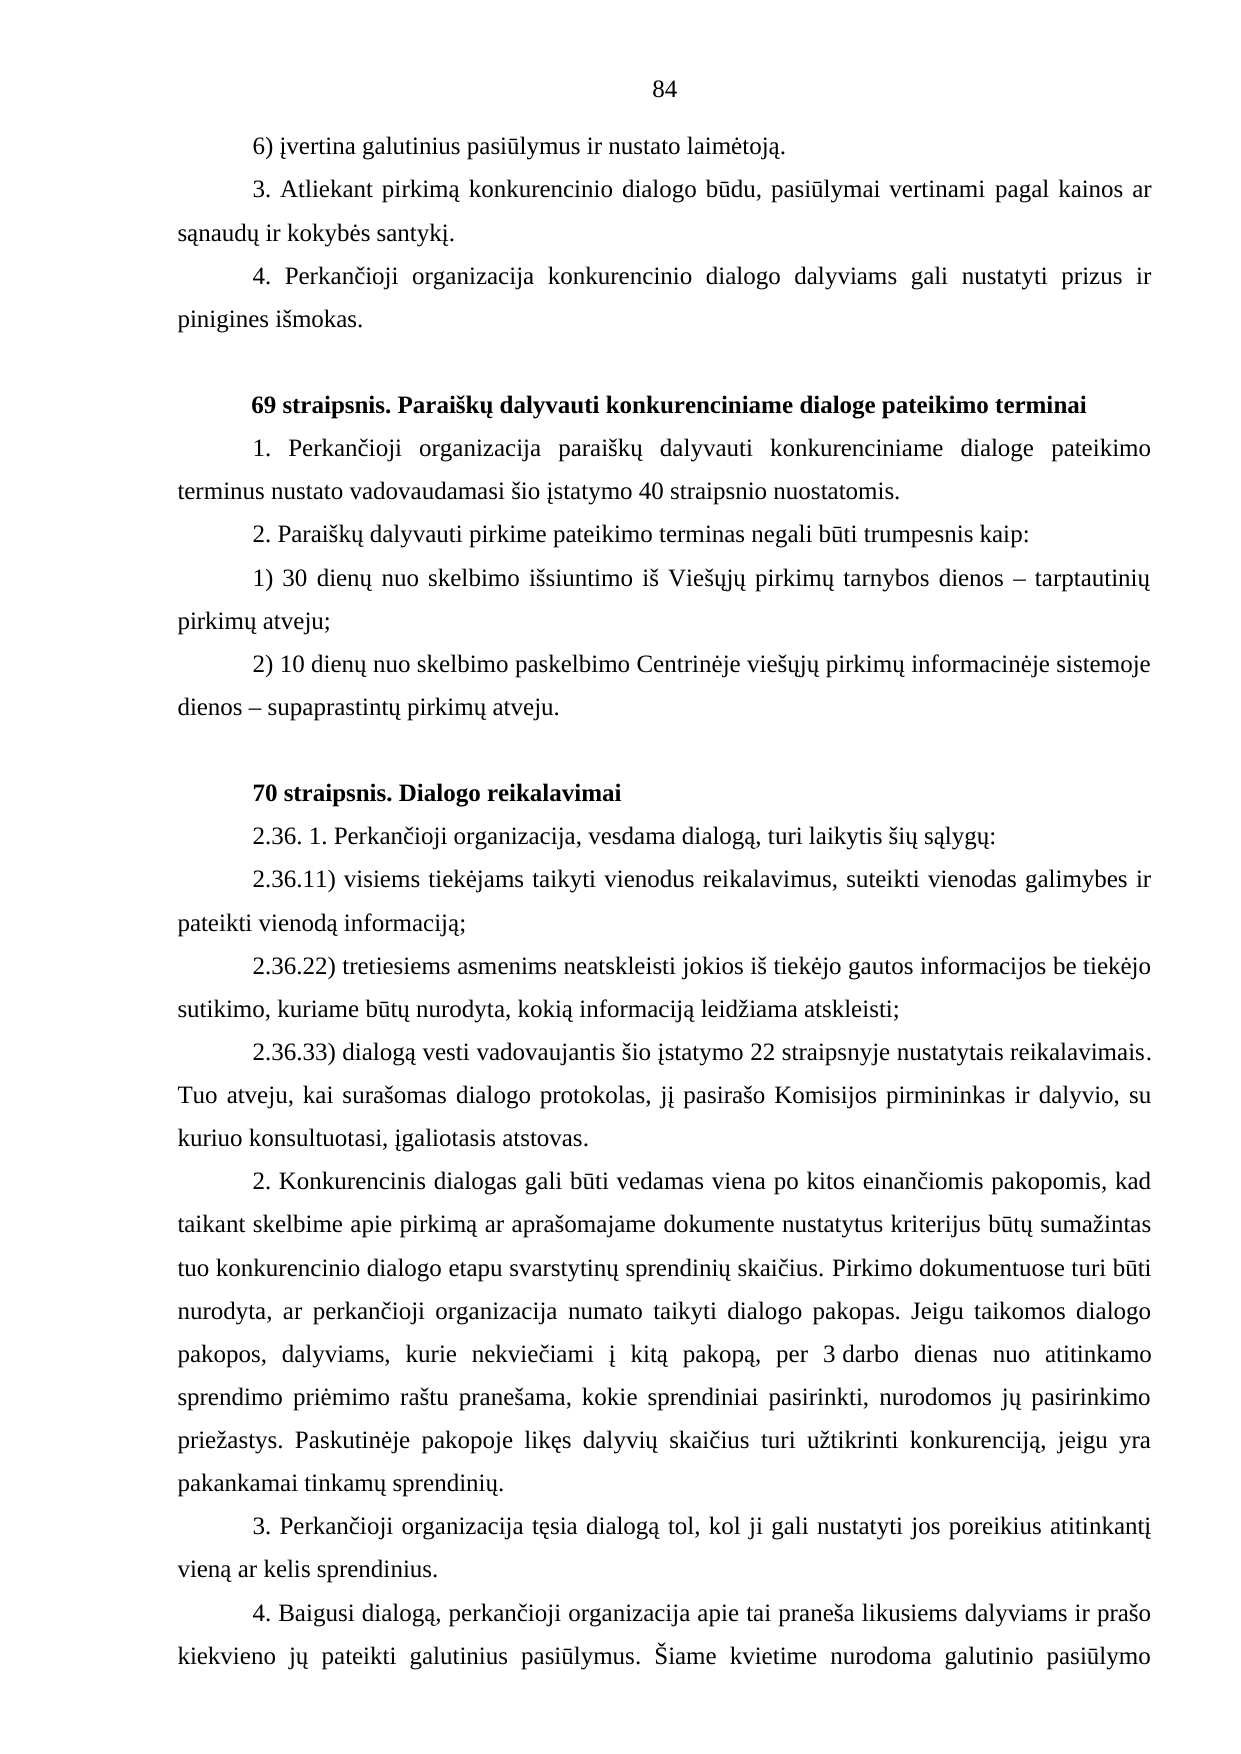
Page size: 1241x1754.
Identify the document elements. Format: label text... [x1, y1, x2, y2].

text 70 straipsnis. Dialogo reikalavimai [177, 778, 1152, 807]
text 4. Perkančioji organizacija konkurencinio dialogo dalyviams gali nustatyti prizus ir pinigines išmokas. [177, 261, 1152, 333]
subtitle 2) tretiesiems asmenims neatskleisti jokios iš tiekėjo gautos informacijos be tiekėjo sutikimo, kuriame būtų nurodyta, kokią informaciją leidžiama atskleisti; [177, 951, 1152, 1023]
text 3. Perkančioji organizacija tęsia dialogą tol, kol ji gali nustatyti jos poreikius atitinkantį vieną ar kelis sprendinius. [177, 1511, 1152, 1583]
text 69 straipsnis. Paraiškų dalyvauti konkurenciniame dialoge pateikimo terminai [251, 390, 1152, 419]
text 4. Baigusi dialogą, perkančioji organizacija apie tai praneša likusiems dalyviams ir prašo kiekvieno jų pateikti galutinius pasiūlymus. Šiame kvietime nurodoma galutinio pasiūlymo [177, 1598, 1152, 1669]
subtitle 3) dialogą vesti vadovaujantis šio įstatymo 22 straipsnyje nustatytais reikalavimais. Tuo atveju, kai surašomas dialogo protokolas, jį pasirašo Komisijos pirmininkas ir dalyvio, su kuriuo konsultuotasi, įgaliotasis atstovas. [177, 1037, 1152, 1152]
text 2) 10 dienų nuo skelbimo paskelbimo Centrinėje viešųjų pirkimų informacinėje sistemoje dienos – supaprastintų pirkimų atveju. [177, 649, 1152, 721]
text 6) įvertina galutinius pasiūlymus ir nustato laimėtoją. [177, 131, 1152, 160]
text 2. Konkurencinis dialogas gali būti vedamas viena po kitos einančiomis pakopomis, kad taikant skelbime apie pirkimą ar aprašomajame dokumente nustatytus kriterijus būtų sumažintas tuo konkurencinio dialogo etapu svarstytinų sprendinių skaičius. Pirkimo dokumentuose turi būti nurodyta, ar perkančioji organizacija numato taikyti dialogo pakopas. Jeigu taikomos dialogo pakopos, dalyviams, kurie nekviečiami į kitą pakopą, per 3 darbo dienas nuo atitinkamo sprendimo priėmimo raštu pranešama, kokie sprendiniai pasirinkti, nurodomos jų pasirinkimo priežastys. Paskutinėje pakopoje likęs dalyvių skaičius turi užtikrinti konkurenciją, jeigu yra pakankamai tinkamų sprendinių. [177, 1166, 1152, 1497]
text 1. Perkančioji organizacija paraiškų dalyvauti konkurenciniame dialoge pateikimo terminus nustato vadovaudamasi šio įstatymo 40 straipsnio nuostatomis. [177, 433, 1152, 505]
subtitle 1. Perkančioji organizacija, vesdama dialogą, turi laikytis šių sąlygų: [177, 821, 1152, 850]
text 2. Paraiškų dalyvauti pirkime pateikimo terminas negali būti trumpesnis kaip: [177, 519, 1152, 548]
text 3. Atliekant pirkimą konkurencinio dialogo būdu, pasiūlymai vertinami pagal kainos ar sąnaudų ir kokybės santykį. [177, 174, 1152, 246]
text 1) 30 dienų nuo skelbimo išsiuntimo iš Viešųjų pirkimų tarnybos dienos – tarptautinių pirkimų atveju; [177, 563, 1152, 634]
subtitle 1) visiems tiekėjams taikyti vienodus reikalavimus, suteikti vienodas galimybes ir pateikti vienodą informaciją; [177, 864, 1152, 936]
